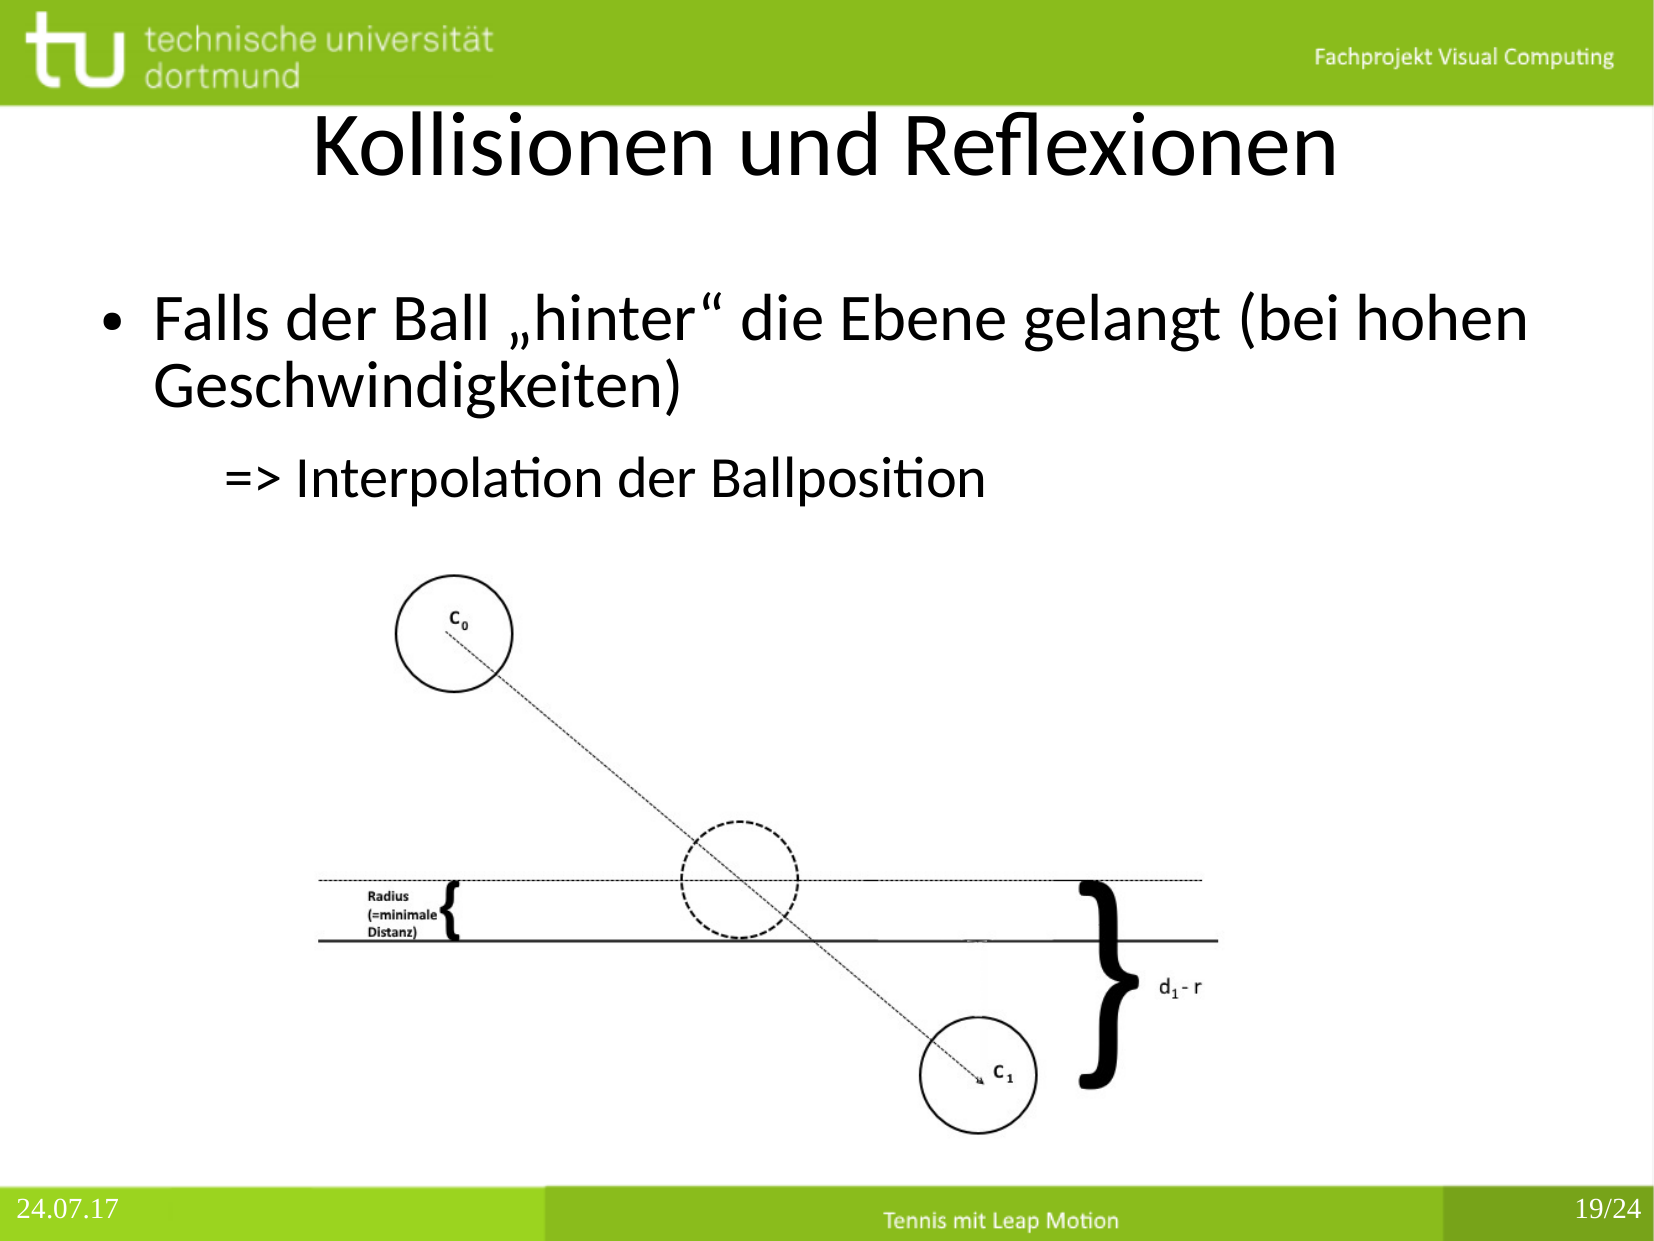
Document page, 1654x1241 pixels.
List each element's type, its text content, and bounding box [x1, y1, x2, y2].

picture [0, 0, 1654, 1241]
list Falls der Ball „hinter“ die Ebene gelangt (bei hohen Geschwindigkeiten) => Interpolation der Ballposition [82, 290, 1571, 1010]
title Kollisionen und Reflexionen [82, 49, 1571, 257]
